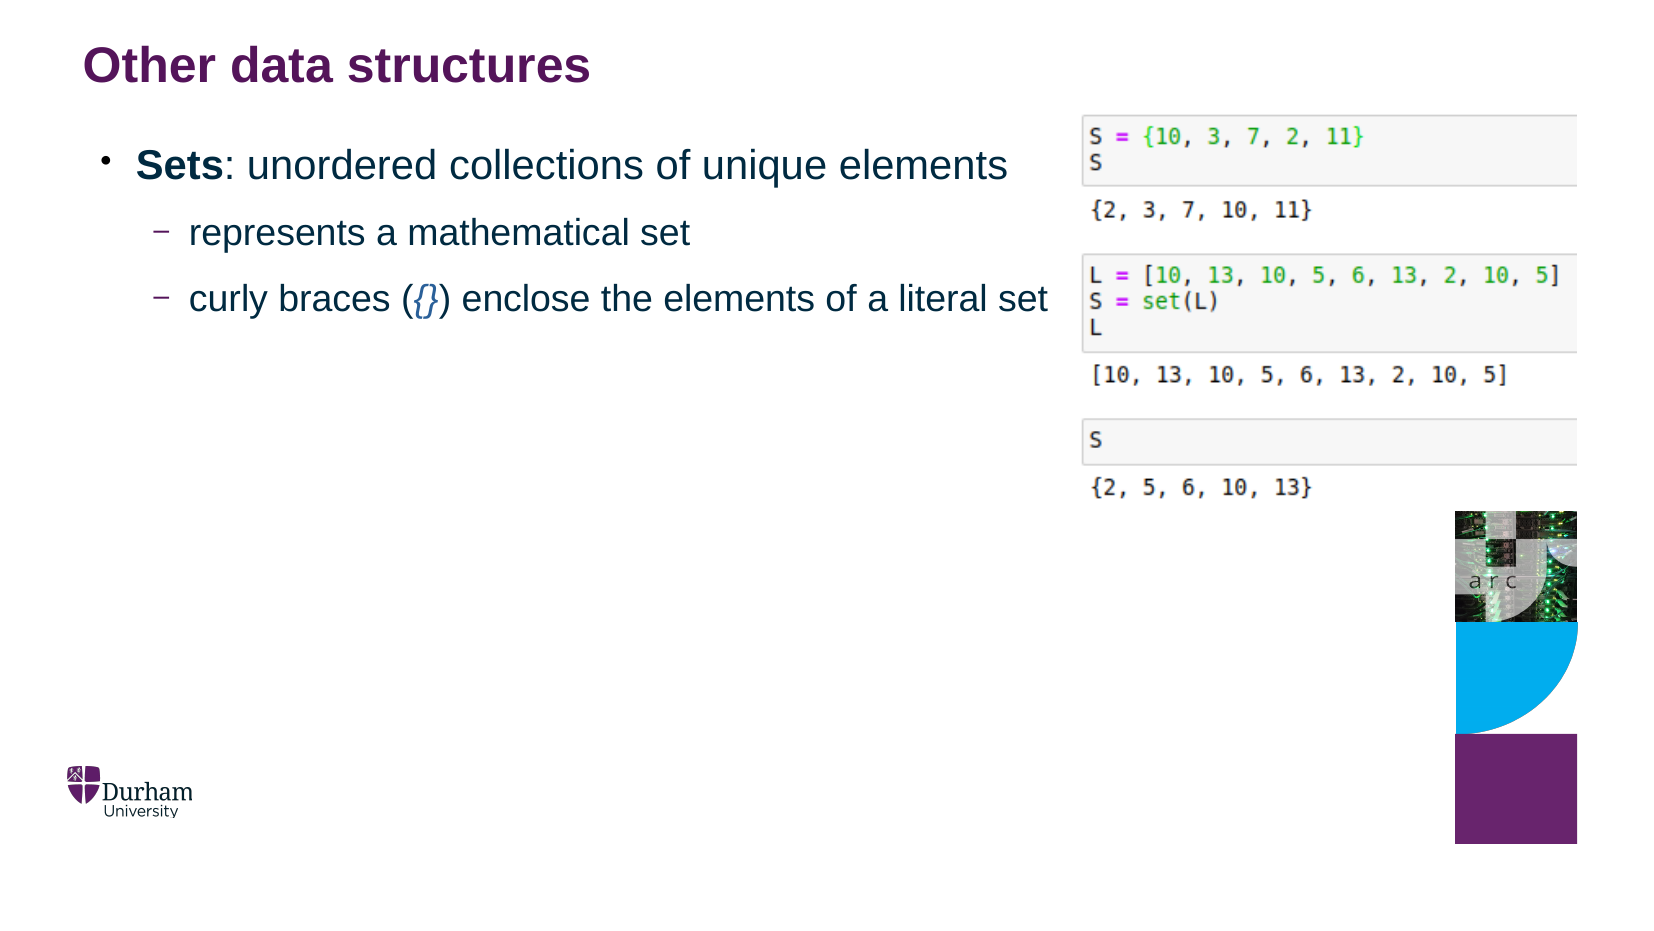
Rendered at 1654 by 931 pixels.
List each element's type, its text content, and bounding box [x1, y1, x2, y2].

picture [1571, 638, 1578, 733]
picture [67, 766, 192, 818]
picture [1074, 102, 1577, 510]
title Other data structures [82, 37, 1571, 93]
picture [1571, 511, 1577, 621]
list Sets: unordered collections of unique elements represents a mathematical set curly braces ({}) enclose the elements of a literal set [82, 141, 1571, 745]
